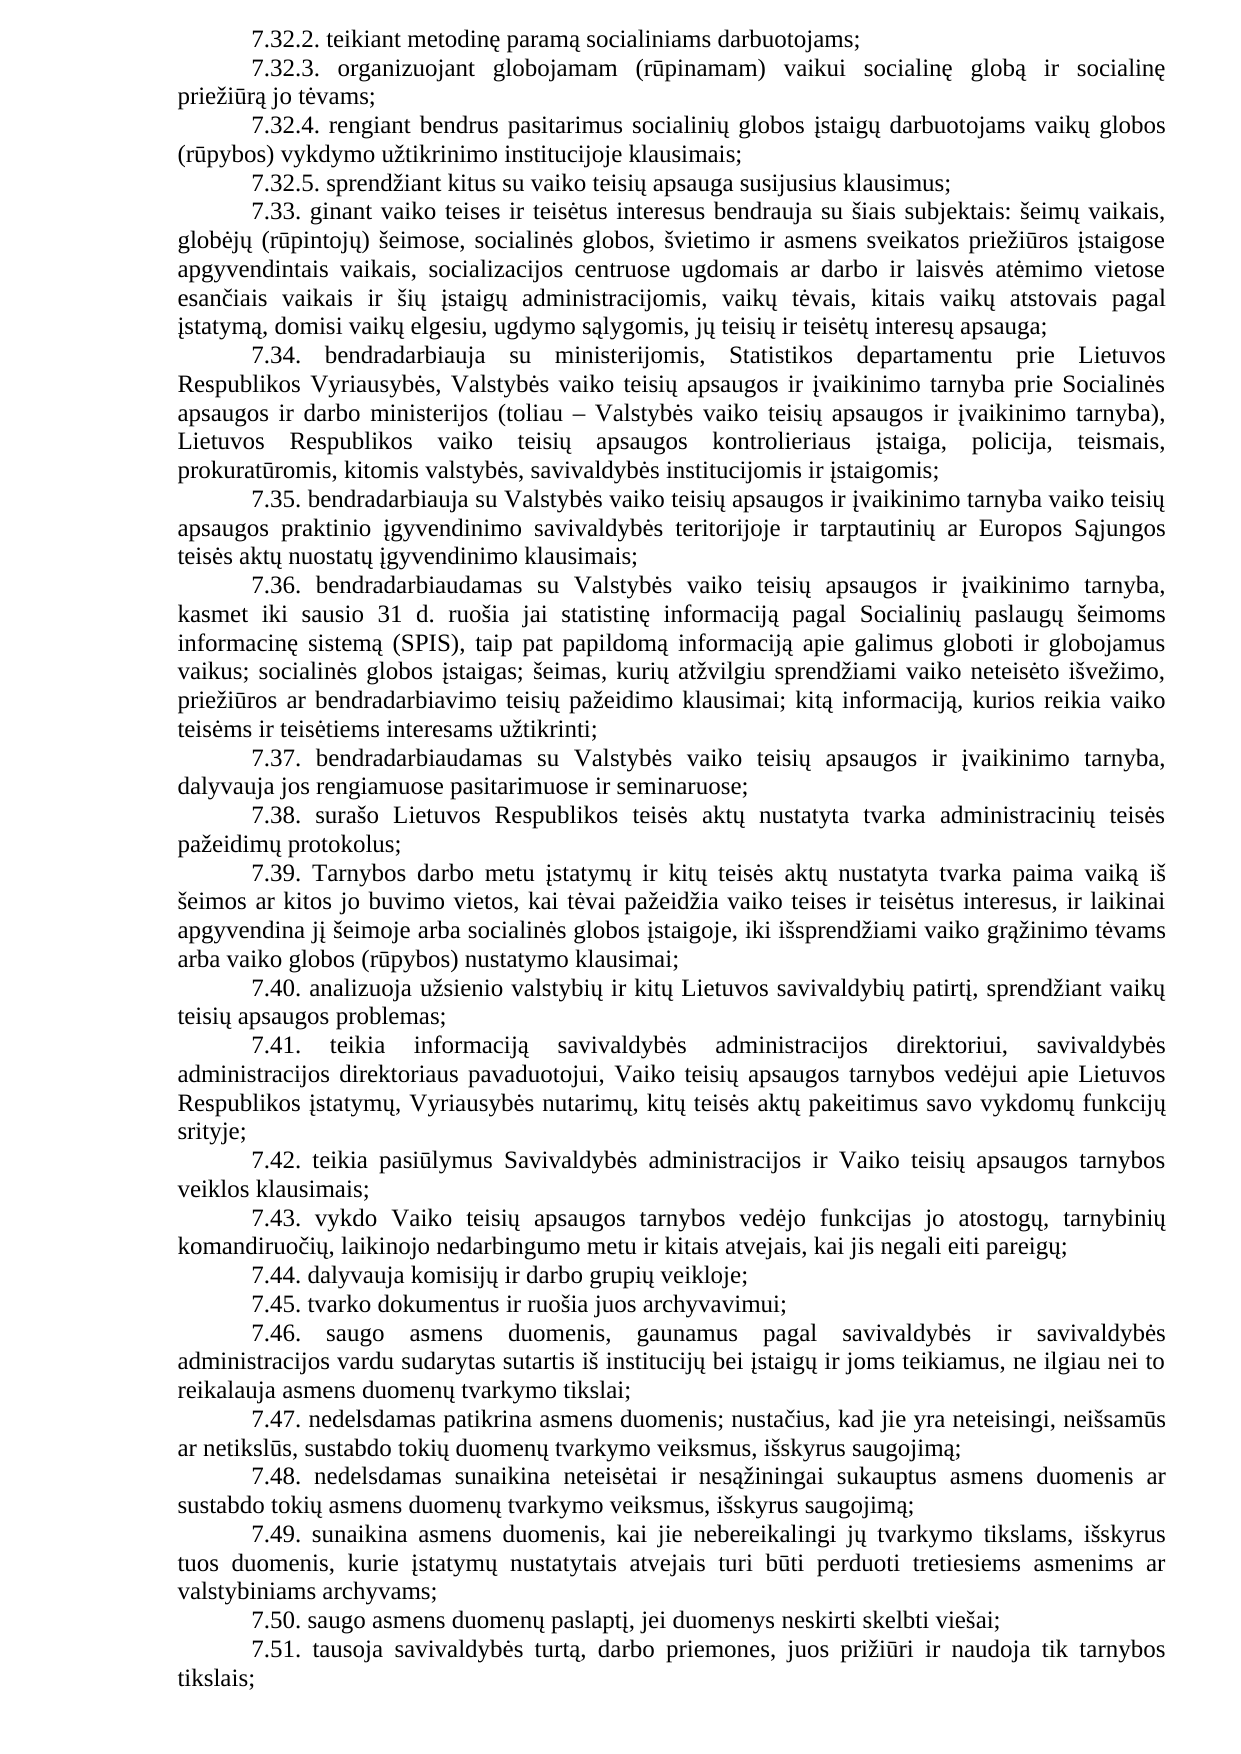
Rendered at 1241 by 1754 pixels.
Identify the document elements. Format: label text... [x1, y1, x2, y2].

text 7.41. teikia informaciją savivaldybės administracijos direktoriui, savivaldybės administracijos direktoriaus pavaduotojui, Vaiko teisių apsaugos tarnybos vedėjui apie Lietuvos Respublikos įstatymų, Vyriausybės nutarimų, kitų teisės aktų pakeitimus savo vykdomų funkcijų srityje; [177, 1030, 1167, 1145]
text 7.51. tausoja savivaldybės turtą, darbo priemones, juos prižiūri ir naudoja tik tarnybos tikslais; [177, 1634, 1167, 1691]
text 7.32.4. rengiant bendrus pasitarimus socialinių globos įstaigų darbuotojams vaikų globos (rūpybos) vykdymo užtikrinimo institucijoje klausimais; [177, 110, 1167, 168]
text 7.49. sunaikina asmens duomenis, kai jie nebereikalingi jų tvarkymo tikslams, išskyrus tuos duomenis, kurie įstatymų nustatytais atvejais turi būti perduoti tretiesiems asmenims ar valstybiniams archyvams; [177, 1519, 1167, 1605]
text 7.43. vykdo Vaiko teisių apsaugos tarnybos vedėjo funkcijas jo atostogų, tarnybinių komandiruočių, laikinojo nedarbingumo metu ir kitais atvejais, kai jis negali eiti pareigų; [177, 1203, 1167, 1260]
text 7.32.2. teikiant metodinę paramą socialiniams darbuotojams; [177, 24, 1167, 53]
text 7.48. nedelsdamas sunaikina neteisėtai ir nesąžiningai sukauptus asmens duomenis ar sustabdo tokių asmens duomenų tvarkymo veiksmus, išskyrus saugojimą; [177, 1461, 1167, 1519]
text 7.37. bendradarbiaudamas su Valstybės vaiko teisių apsaugos ir įvaikinimo tarnyba, dalyvauja jos rengiamuose pasitarimuose ir seminaruose; [177, 743, 1167, 800]
text 7.33. ginant vaiko teises ir teisėtus interesus bendrauja su šiais subjektais: šeimų vaikais, globėjų (rūpintojų) šeimose, socialinės globos, švietimo ir asmens sveikatos priežiūros įstaigose apgyvendintais vaikais, socializacijos centruose ugdomais ar darbo ir laisvės atėmimo vietose esančiais vaikais ir šių įstaigų administracijomis, vaikų tėvais, kitais vaikų atstovais pagal įstatymą, domisi vaikų elgesiu, ugdymo sąlygomis, jų teisių ir teisėtų interesų apsauga; [177, 196, 1167, 340]
text 7.47. nedelsdamas patikrina asmens duomenis; nustačius, kad jie yra neteisingi, neišsamūs ar netikslūs, sustabdo tokių duomenų tvarkymo veiksmus, išskyrus saugojimą; [177, 1404, 1167, 1461]
text 7.44. dalyvauja komisijų ir darbo grupių veikloje; [177, 1260, 1167, 1289]
text 7.34. bendradarbiauja su ministerijomis, Statistikos departamentu prie Lietuvos Respublikos Vyriausybės, Valstybės vaiko teisių apsaugos ir įvaikinimo tarnyba prie Socialinės apsaugos ir darbo ministerijos (toliau – Valstybės vaiko teisių apsaugos ir įvaikinimo tarnyba), Lietuvos Respublikos vaiko teisių apsaugos kontrolieriaus įstaiga, policija, teismais, prokuratūromis, kitomis valstybės, savivaldybės institucijomis ir įstaigomis; [177, 340, 1167, 484]
text 7.40. analizuoja užsienio valstybių ir kitų Lietuvos savivaldybių patirtį, sprendžiant vaikų teisių apsaugos problemas; [177, 973, 1167, 1030]
text 7.39. Tarnybos darbo metu įstatymų ir kitų teisės aktų nustatyta tvarka paima vaiką iš šeimos ar kitos jo buvimo vietos, kai tėvai pažeidžia vaiko teises ir teisėtus interesus, ir laikinai apgyvendina jį šeimoje arba socialinės globos įstaigoje, iki išsprendžiami vaiko grąžinimo tėvams arba vaiko globos (rūpybos) nustatymo klausimai; [177, 858, 1167, 973]
text 7.35. bendradarbiauja su Valstybės vaiko teisių apsaugos ir įvaikinimo tarnyba vaiko teisių apsaugos praktinio įgyvendinimo savivaldybės teritorijoje ir tarptautinių ar Europos Sąjungos teisės aktų nuostatų įgyvendinimo klausimais; [177, 484, 1167, 570]
text 7.46. saugo asmens duomenis, gaunamus pagal savivaldybės ir savivaldybės administracijos vardu sudarytas sutartis iš institucijų bei įstaigų ir joms teikiamus, ne ilgiau nei to reikalauja asmens duomenų tvarkymo tikslai; [177, 1318, 1167, 1404]
text 7.50. saugo asmens duomenų paslaptį, jei duomenys neskirti skelbti viešai; [177, 1605, 1167, 1634]
text 7.32.5. sprendžiant kitus su vaiko teisių apsauga susijusius klausimus; [177, 168, 1167, 196]
text 7.36. bendradarbiaudamas su Valstybės vaiko teisių apsaugos ir įvaikinimo tarnyba, kasmet iki sausio 31 d. ruošia jai statistinę informaciją pagal Socialinių paslaugų šeimoms informacinę sistemą (SPIS), taip pat papildomą informaciją apie galimus globoti ir globojamus vaikus; socialinės globos įstaigas; šeimas, kurių atžvilgiu sprendžiami vaiko neteisėto išvežimo, priežiūros ar bendradarbiavimo teisių pažeidimo klausimai; kitą informaciją, kurios reikia vaiko teisėms ir teisėtiems interesams užtikrinti; [177, 570, 1167, 743]
text 7.38. surašo Lietuvos Respublikos teisės aktų nustatyta tvarka administracinių teisės pažeidimų protokolus; [177, 800, 1167, 858]
text 7.32.3. organizuojant globojamam (rūpinamam) vaikui socialinę globą ir socialinę priežiūrą jo tėvams; [177, 53, 1167, 110]
text 7.45. tvarko dokumentus ir ruošia juos archyvavimui; [177, 1289, 1167, 1318]
text 7.42. teikia pasiūlymus Savivaldybės administracijos ir Vaiko teisių apsaugos tarnybos veiklos klausimais; [177, 1145, 1167, 1203]
